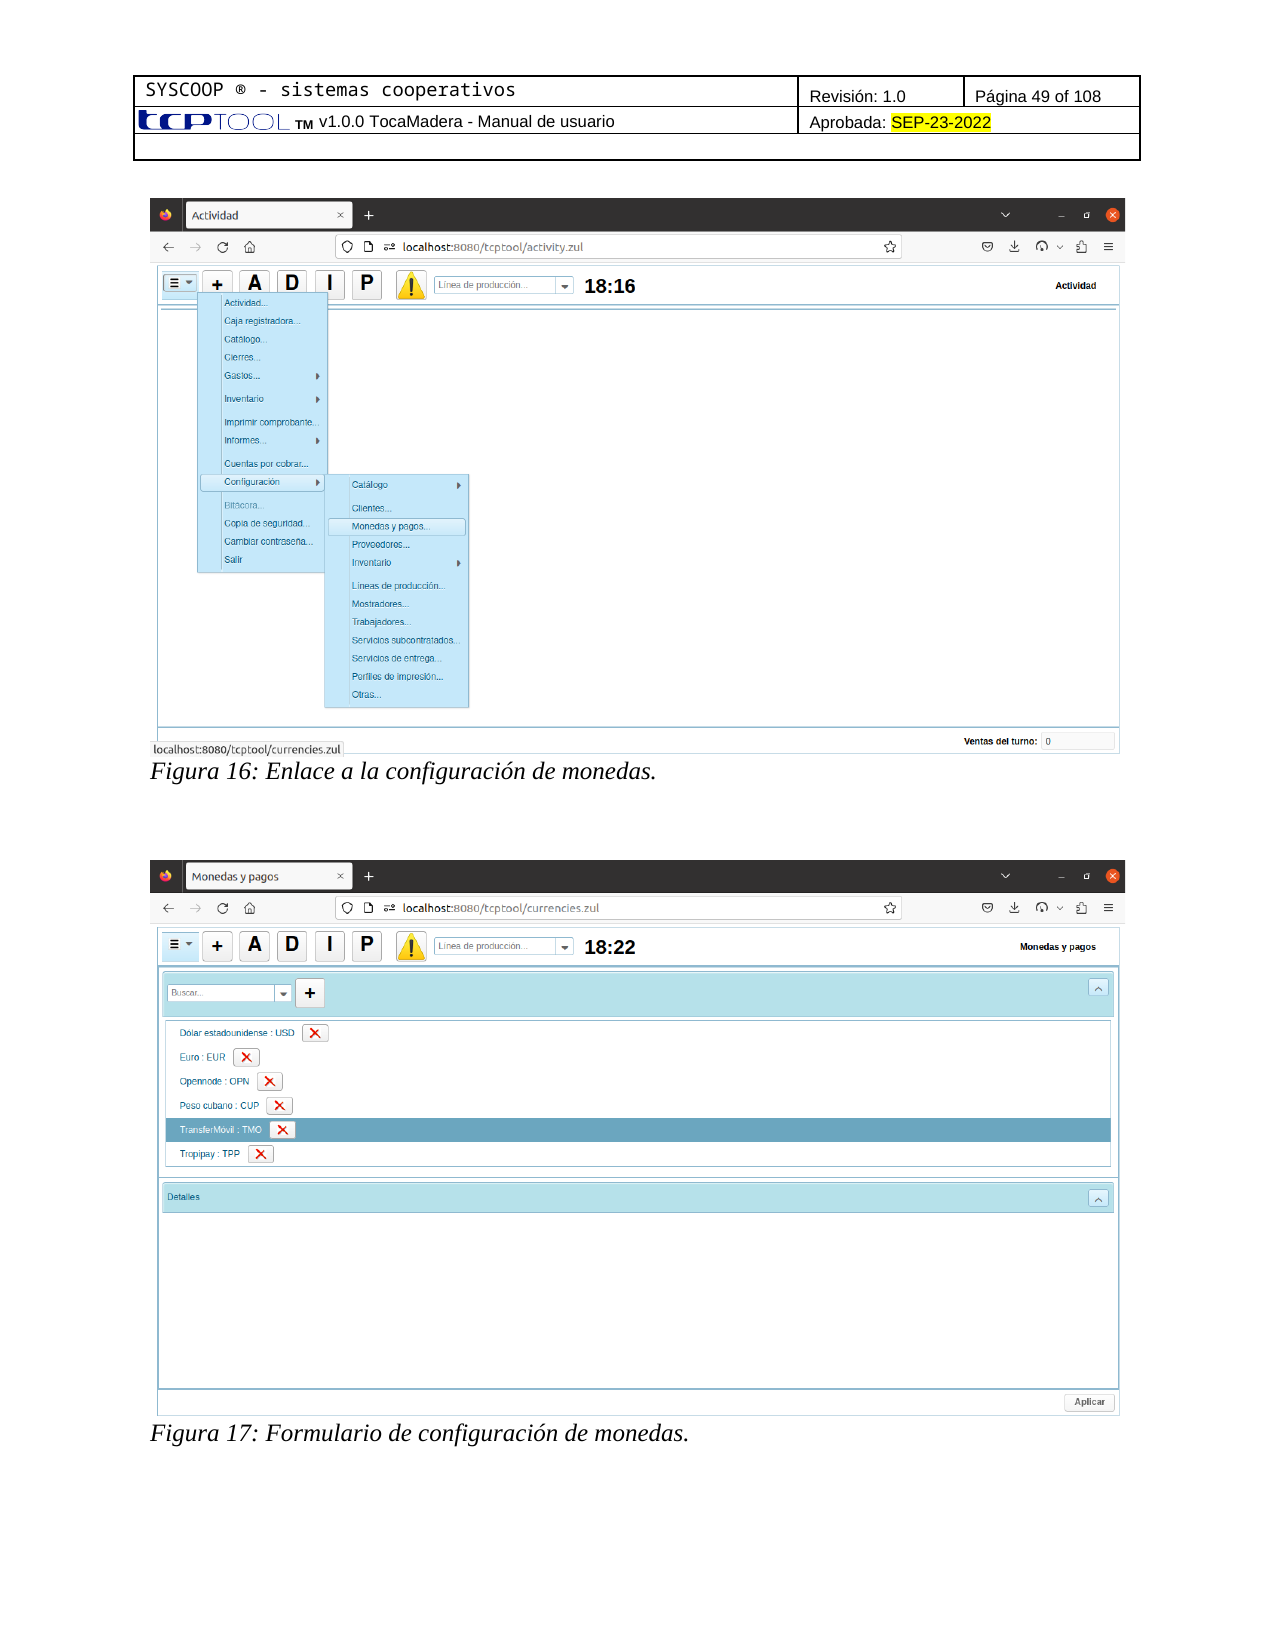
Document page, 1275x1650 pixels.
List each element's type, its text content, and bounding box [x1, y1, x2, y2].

text Figura 17: Formulario de configuración de monedas. [150, 1419, 1125, 1447]
picture [150, 198, 1125, 757]
text Figura 16: Enlace a la configuración de monedas. [150, 757, 1125, 785]
picture [138, 110, 290, 130]
picture [150, 860, 1125, 1419]
